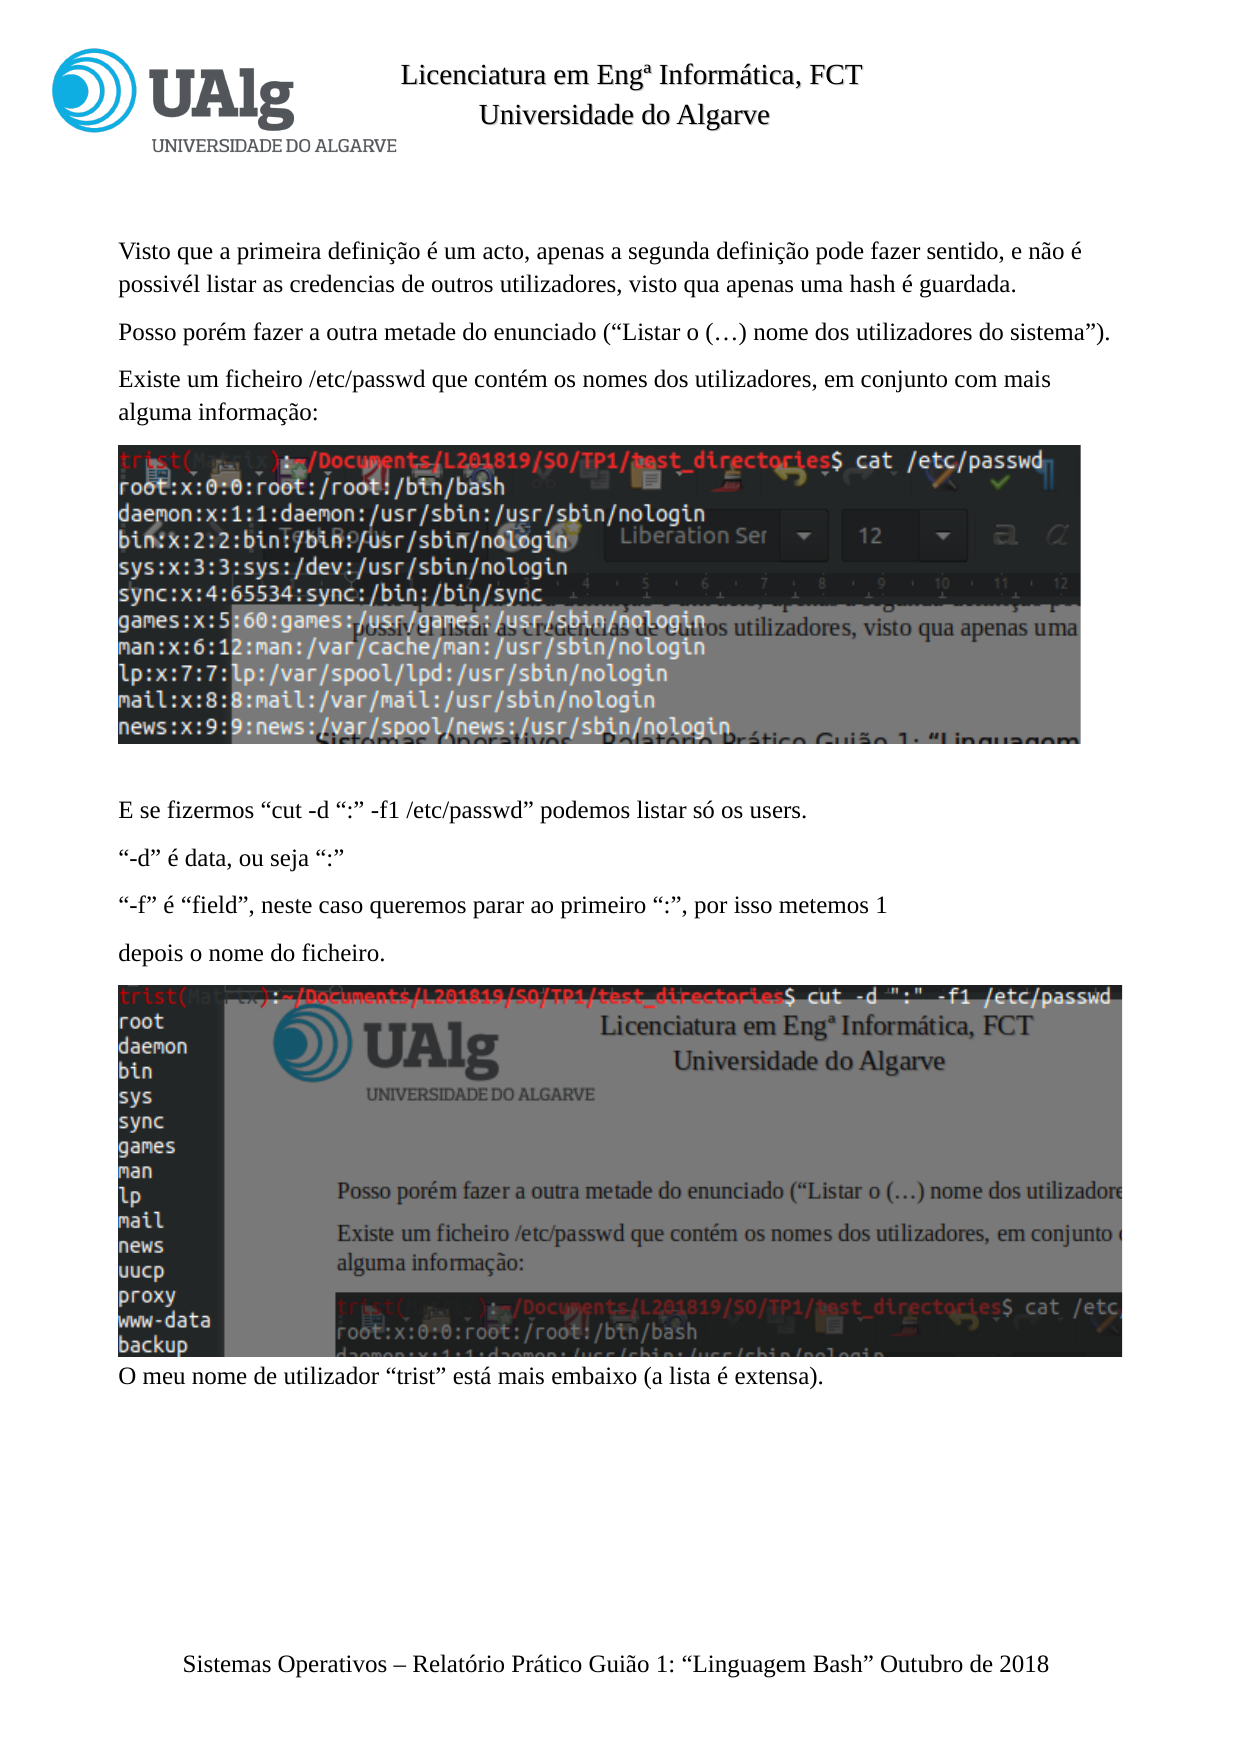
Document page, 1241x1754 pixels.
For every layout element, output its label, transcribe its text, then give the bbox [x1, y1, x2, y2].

text Posso porém fazer a outra metade do enunciado (“Listar o (…) nome dos utilizadores do sistema”). [118, 317, 1122, 346]
picture [118, 985, 1123, 1357]
text depois o nome do ficheiro. [118, 938, 1122, 967]
text Existe um ficheiro /etc/passwd que contém os nomes dos utilizadores, em conjunto com mais alguma informação: [118, 364, 1122, 426]
picture [40, 36, 397, 153]
picture [118, 445, 1081, 744]
text “-f” é “field”, neste caso queremos parar ao primeiro “:”, por isso metemos 1 [118, 891, 1122, 919]
text “-d” é data, ou seja “:” [118, 843, 1122, 872]
text E se fizermos “cut -d “:” -f1 /etc/passwd” podemos listar só os users. [118, 795, 1122, 824]
text Visto que a primeira definição é um acto, apenas a segunda definição pode fazer sentido, e não é possivél listar as credencias de outros utilizadores, visto qua apenas uma hash é guardada. [118, 236, 1122, 298]
text O meu nome de utilizador “trist” está mais embaixo (a lista é extensa). [118, 1357, 1122, 1389]
